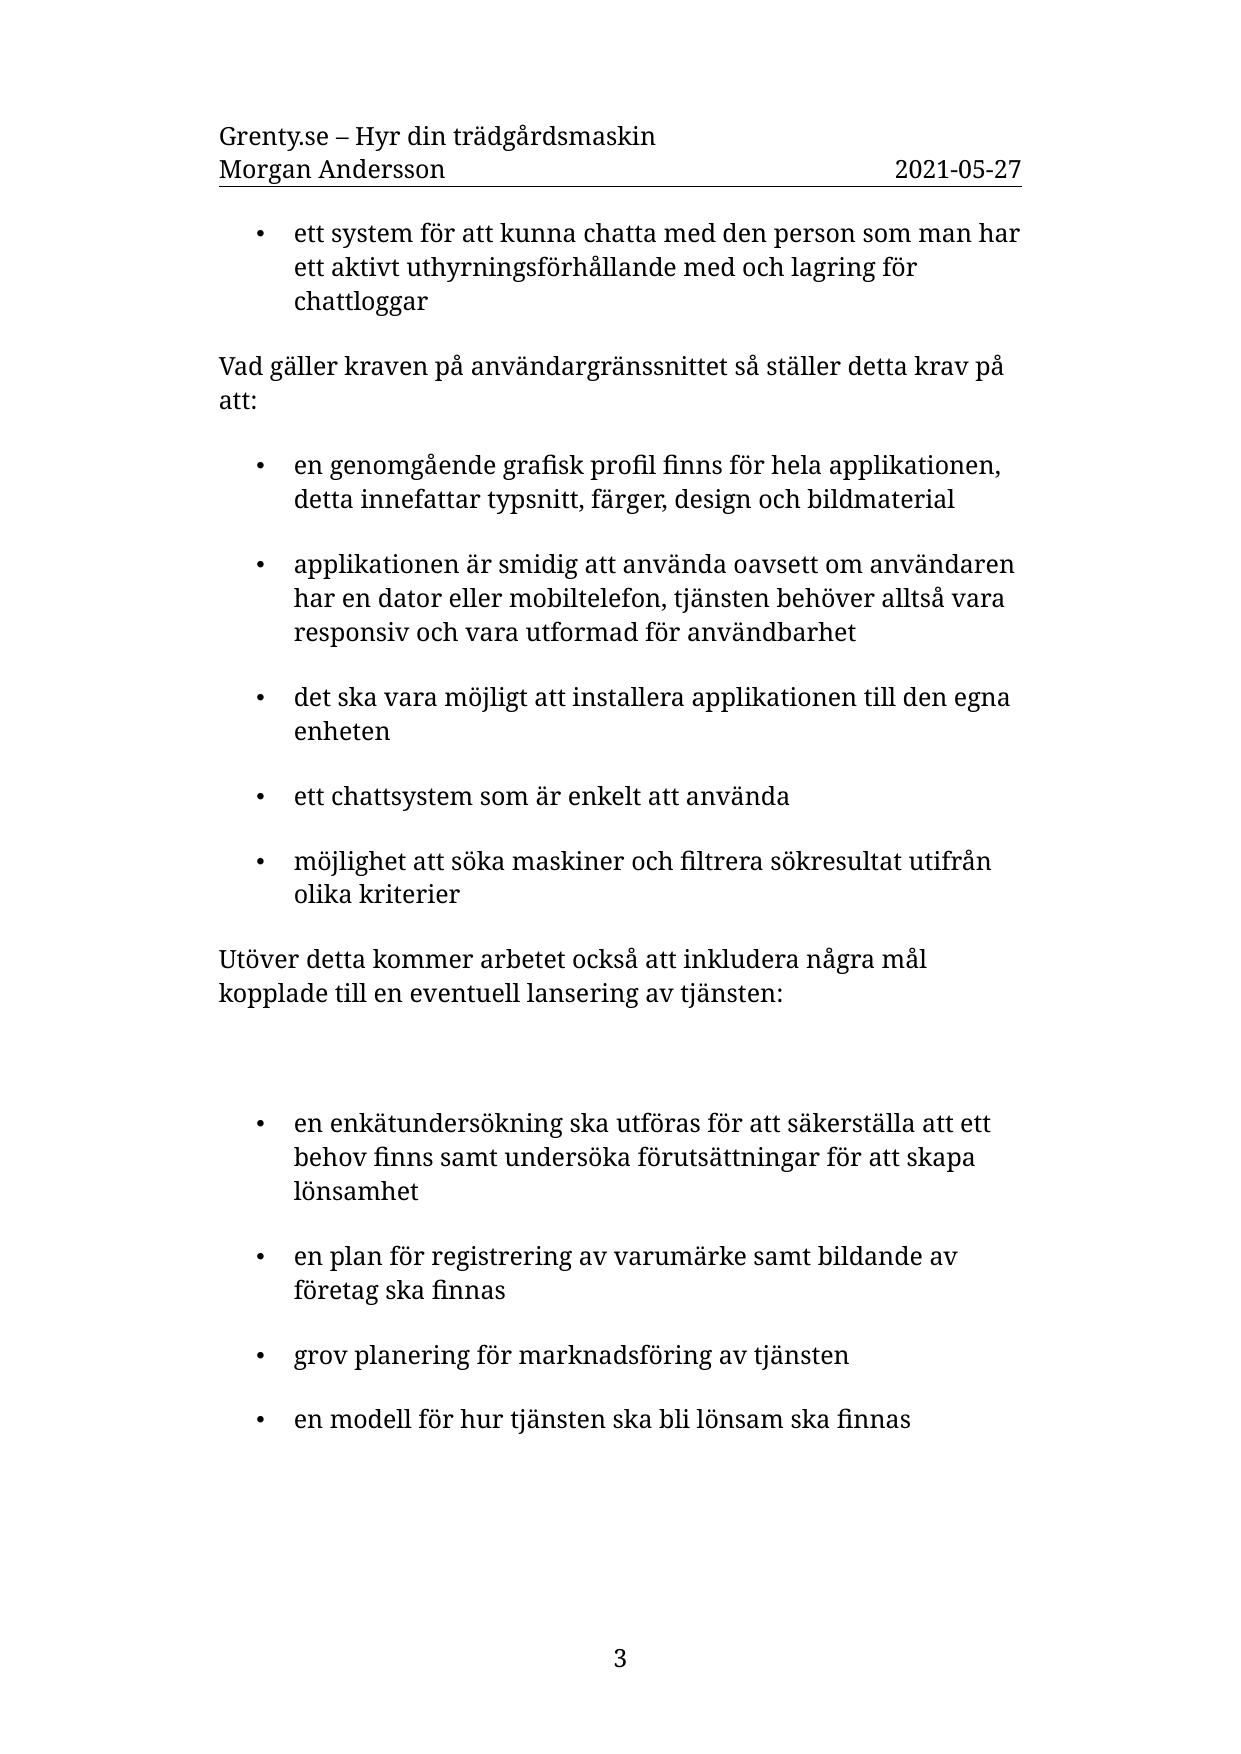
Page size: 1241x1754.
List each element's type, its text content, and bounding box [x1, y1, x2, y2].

list ett system för att kunna chatta med den person som man har ett aktivt uthyrningsförhållande med och lagring för chattloggar [256, 216, 1022, 318]
list en genomgående grafisk profil finns för hela applikationen, detta innefattar typsnitt, färger, design och bildmaterial [256, 448, 1022, 516]
list en enkätundersökning ska utföras för att säkerställa att ett behov finns samt undersöka förutsättningar för att skapa lönsamhet [256, 1106, 1022, 1208]
list en modell för hur tjänsten ska bli lönsam ska finnas [256, 1402, 1022, 1436]
text Vad gäller kraven på användargränssnittet så ställer detta krav på att: [218, 349, 1022, 417]
list det ska vara möjligt att installera applikationen till den egna enheten [256, 679, 1022, 748]
list möjlighet att söka maskiner och filtrera sökresultat utifrån olika kriterier [256, 843, 1022, 911]
list ett chattsystem som är enkelt att använda [256, 778, 1022, 812]
list applikationen är smidig att använda oavsett om användaren har en dator eller mobiltelefon, tjänsten behöver alltså vara responsiv och vara utformad för användbarhet [256, 547, 1022, 649]
list grov planering för marknadsföring av tjänsten [256, 1337, 1022, 1371]
text Utöver detta kommer arbetet också att inkludera några mål kopplade till en eventuell lansering av tjänsten: [218, 942, 1022, 1010]
list en plan för registrering av varumärke samt bildande av företag ska finnas [256, 1238, 1022, 1307]
